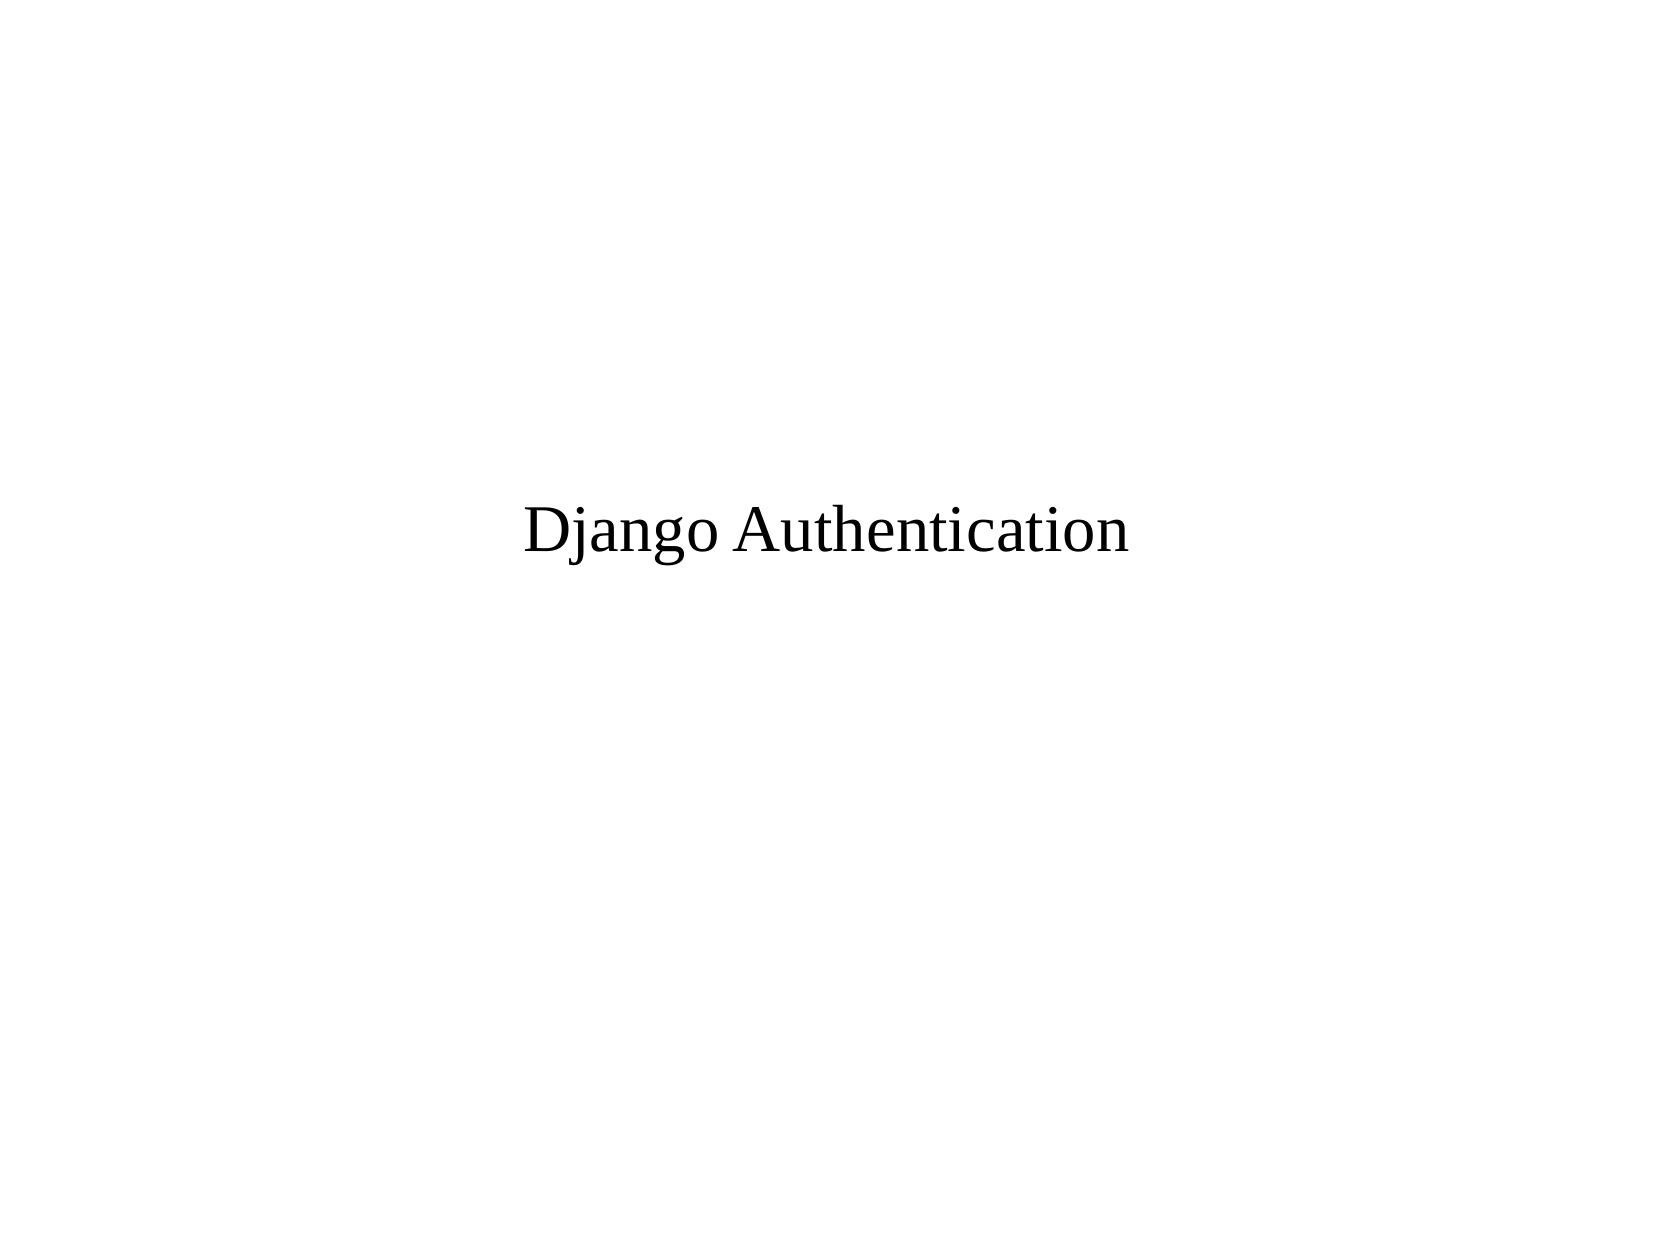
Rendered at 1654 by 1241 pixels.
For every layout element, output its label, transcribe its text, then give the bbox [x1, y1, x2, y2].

subtitle Django Authentication [82, 49, 1571, 1010]
